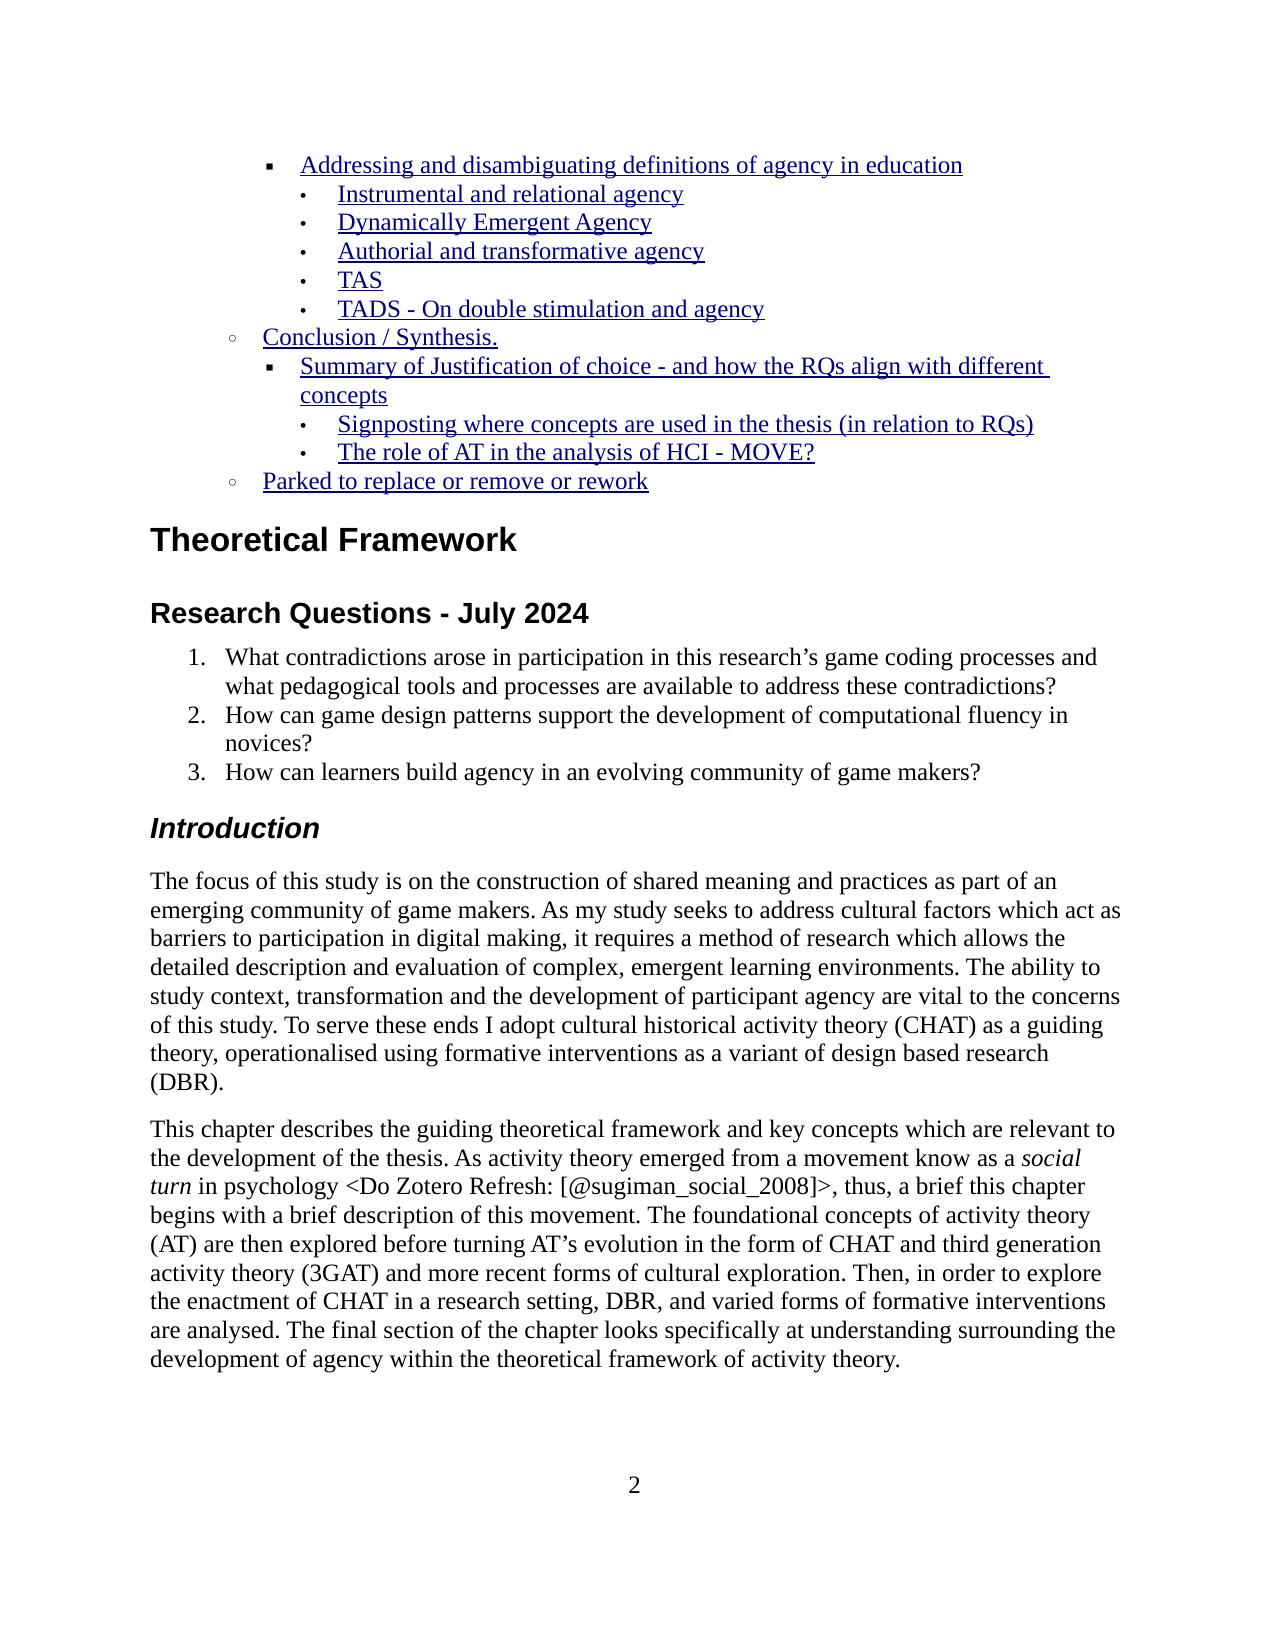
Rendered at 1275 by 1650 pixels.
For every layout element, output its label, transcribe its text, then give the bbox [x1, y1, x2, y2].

list Signposting where concepts are used in the thesis (in relation to RQs) [300, 409, 1125, 437]
list Dynamically Emergent Agency [300, 207, 1125, 236]
list Parked to replace or remove or rework [225, 466, 1125, 495]
list TADS - On double stimulation and agency [300, 294, 1125, 322]
list Summary of Justification of choice - and how the RQs align with different concepts [262, 351, 1125, 409]
list Instrumental and relational agency [300, 179, 1125, 207]
list Addressing and disambiguating definitions of agency in education [262, 150, 1125, 179]
list How can game design patterns support the development of computational fluency in novices? [187, 700, 1125, 757]
list Authorial and transformative agency [300, 236, 1125, 265]
list How can learners build agency in an evolving community of game makers? [187, 757, 1125, 786]
list What contradictions arose in participation in this research’s game coding processes and what pedagogical tools and processes are available to address these contradictions? [187, 642, 1125, 700]
list TAS [300, 265, 1125, 294]
text The focus of this study is on the construction of shared meaning and practices as part of an emerging community of game makers. As my study seeks to address cultural factors which act as barriers to participation in digital making, it requires a method of research which allows the detailed description and evaluation of complex, emergent learning environments. The ability to study context, transformation and the development of participant agency are vital to the concerns of this study. To serve these ends I adopt cultural historical activity theory (CHAT) as a guiding theory, operationalised using formative interventions as a variant of design based research (DBR). [150, 866, 1125, 1096]
list The role of AT in the analysis of HCI - MOVE? [300, 437, 1125, 466]
subtitle Research Questions - July 2024 [150, 596, 1125, 630]
subtitle Theoretical Framework [150, 520, 1125, 559]
list Conclusion / Synthesis. [225, 322, 1125, 351]
subtitle Introduction [150, 811, 1125, 844]
text This chapter describes the guiding theoretical framework and key concepts which are relevant to the development of the thesis. As activity theory emerged from a movement know as a social turn in psychology <Do Zotero Refresh: [@sugiman_social_2008]>, thus, a brief this chapter begins with a brief description of this movement. The foundational concepts of activity theory (AT) are then explored before turning AT’s evolution in the form of CHAT and third generation activity theory (3GAT) and more recent forms of cultural exploration. Then, in order to explore the enactment of CHAT in a research setting, DBR, and varied forms of formative interventions are analysed. The final section of the chapter looks specifically at understanding surrounding the development of agency within the theoretical framework of activity theory. [150, 1114, 1125, 1373]
